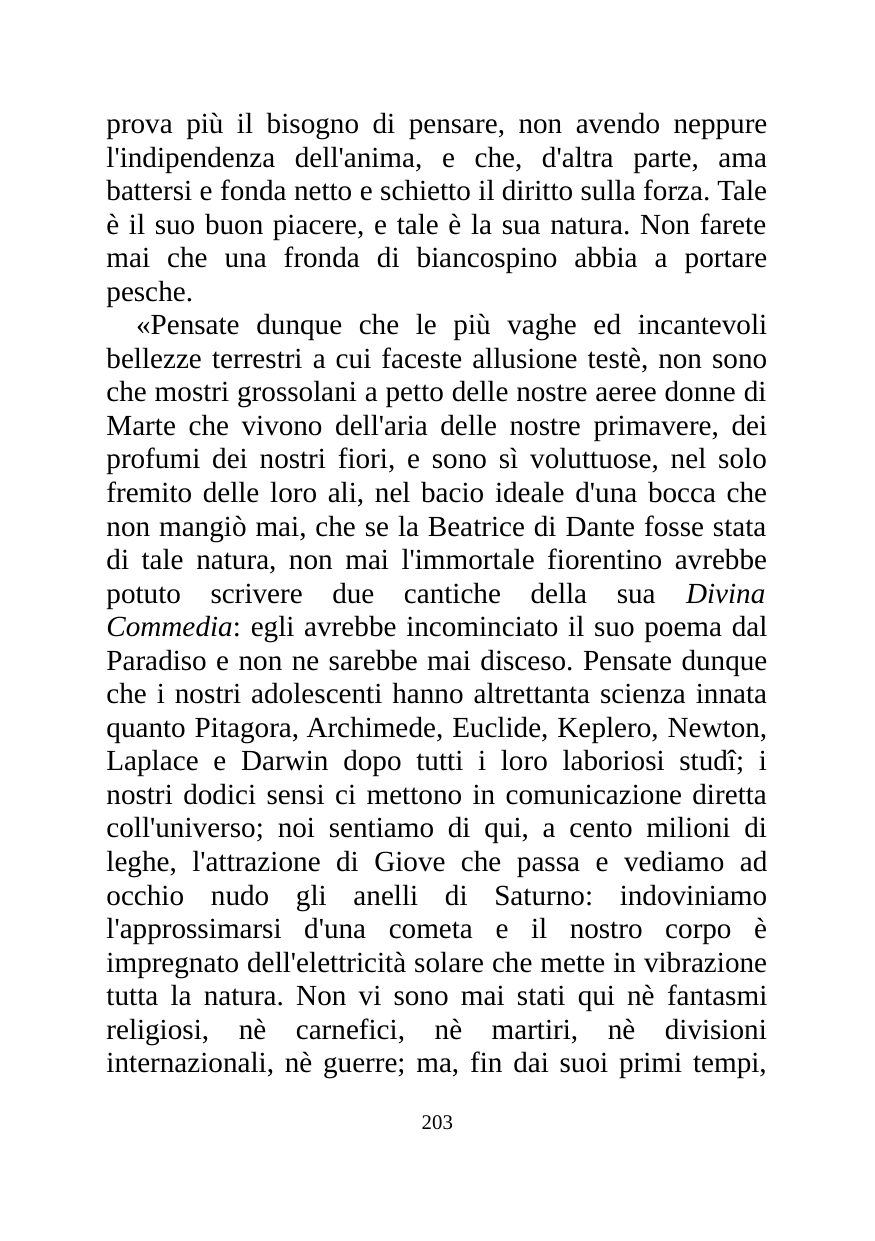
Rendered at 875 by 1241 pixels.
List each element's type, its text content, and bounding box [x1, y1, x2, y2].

text «Pensate dunque che le più vaghe ed incantevoli bellezze terrestri a cui faceste allusione testè, non sono che mostri grossolani a petto delle nostre aeree donne di Marte che vivono dell'aria delle nostre primavere, dei profumi dei nostri fiori, e sono sì voluttuose, nel solo fremito delle loro ali, nel bacio ideale d'una bocca che non mangiò mai, che se la Beatrice di Dante fosse stata di tale natura, non mai l'immortale fiorentino avrebbe potuto scrivere due cantiche della sua Divina Commedia: egli avrebbe incominciato il suo poema dal Paradiso e non ne sarebbe mai disceso. Pensate dunque che i nostri adolescenti hanno altrettanta scienza innata quanto Pitagora, Archimede, Euclide, Keplero, Newton, Laplace e Darwin dopo tutti i loro laboriosi studî; i nostri dodici sensi ci mettono in comunicazione diretta coll'universo; noi sentiamo di qui, a cento milioni di leghe, l'attrazione di Giove che passa e vediamo ad occhio nudo gli anelli di Saturno: indoviniamo l'approssimarsi d'una cometa e il nostro corpo è impregnato dell'elettricità solare che mette in vibrazione tutta la natura. Non vi sono mai stati qui nè fantasmi religiosi, nè carnefici, nè martiri, nè divisioni internazionali, nè guerre; ma, fin dai suoi primi tempi, [106, 307, 768, 1079]
text prova più il bisogno di pensare, non avendo neppure l'indipendenza dell'anima, e che, d'altra parte, ama battersi e fonda netto e schietto il diritto sulla forza. Tale è il suo buon piacere, e tale è la sua natura. Non farete mai che una fronda di biancospino abbia a portare pesche. [106, 106, 768, 307]
